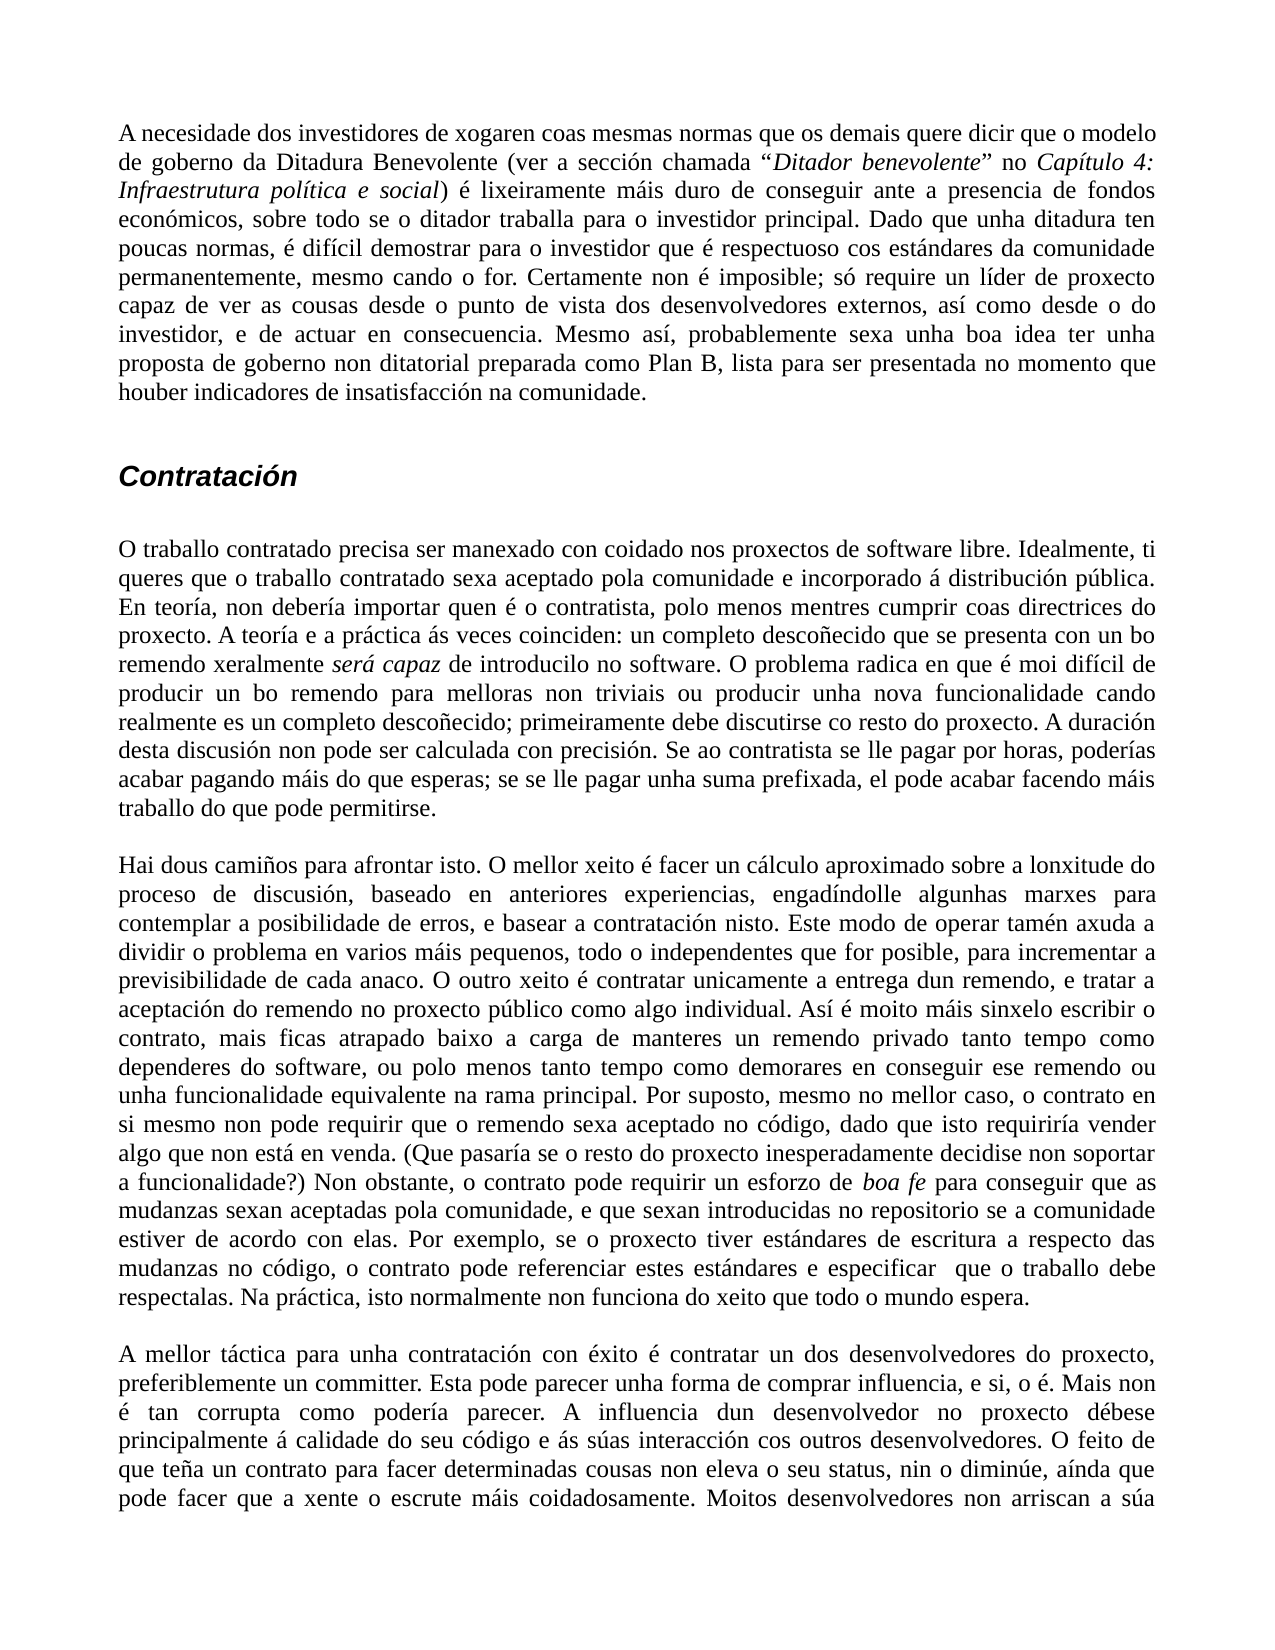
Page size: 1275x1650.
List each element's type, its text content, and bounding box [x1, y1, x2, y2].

text O traballo contratado precisa ser manexado con coidado nos proxectos de software libre. Idealmente, ti queres que o traballo contratado sexa aceptado pola comunidade e incorporado á distribución pública. En teoría, non debería importar quen é o contratista, polo menos mentres cumprir coas directrices do proxecto. A teoría e a práctica ás veces coinciden: un completo descoñecido que se presenta con un bo remendo xeralmente será capaz de introducilo no software. O problema radica en que é moi difícil de producir un bo remendo para melloras non triviais ou producir unha nova funcionalidade cando realmente es un completo descoñecido; primeiramente debe discutirse co resto do proxecto. A duración desta discusión non pode ser calculada con precisión. Se ao contratista se lle pagar por horas, poderías acabar pagando máis do que esperas; se se lle pagar unha suma prefixada, el pode acabar facendo máis traballo do que pode permitirse. [118, 534, 1157, 822]
text A mellor táctica para unha contratación con éxito é contratar un dos desenvolvedores do proxecto, preferiblemente un committer. Esta pode parecer unha forma de comprar influencia, e si, o é. Mais non é tan corrupta como podería parecer. A influencia dun desenvolvedor no proxecto débese principalmente á calidade do seu código e ás súas interacción cos outros desenvolvedores. O feito de que teña un contrato para facer determinadas cousas non eleva o seu status, nin o diminúe, aínda que pode facer que a xente o escrute máis coidadosamente. Moitos desenvolvedores non arriscan a súa [118, 1339, 1157, 1512]
text A necesidade dos investidores de xogaren coas mesmas normas que os demais quere dicir que o modelo de goberno da Ditadura Benevolente (ver a sección chamada “Ditador benevolente” no Capítulo 4: Infraestrutura política e social) é lixeiramente máis duro de conseguir ante a presencia de fondos económicos, sobre todo se o ditador traballa para o investidor principal. Dado que unha ditadura ten poucas normas, é difícil demostrar para o investidor que é respectuoso cos estándares da comunidade permanentemente, mesmo cando o for. Certamente non é imposible; só require un líder de proxecto capaz de ver as cousas desde o punto de vista dos desenvolvedores externos, así como desde o do investidor, e de actuar en consecuencia. Mesmo así, probablemente sexa unha boa idea ter unha proposta de goberno non ditatorial preparada como Plan B, lista para ser presentada no momento que houber indicadores de insatisfacción na comunidade. [118, 118, 1157, 406]
subtitle Contratación [118, 459, 1157, 493]
text Hai dous camiños para afrontar isto. O mellor xeito é facer un cálculo aproximado sobre a lonxitude do proceso de discusión, baseado en anteriores experiencias, engadíndolle algunhas marxes para contemplar a posibilidade de erros, e basear a contratación nisto. Este modo de operar tamén axuda a dividir o problema en varios máis pequenos, todo o independentes que for posible, para incrementar a previsibilidade de cada anaco. O outro xeito é contratar unicamente a entrega dun remendo, e tratar a aceptación do remendo no proxecto público como algo individual. Así é moito máis sinxelo escribir o contrato, mais ficas atrapado baixo a carga de manteres un remendo privado tanto tempo como dependeres do software, ou polo menos tanto tempo como demorares en conseguir ese remendo ou unha funcionalidade equivalente na rama principal. Por suposto, mesmo no mellor caso, o contrato en si mesmo non pode requirir que o remendo sexa aceptado no código, dado que isto requiriría vender algo que non está en venda. (Que pasaría se o resto do proxecto inesperadamente decidise non soportar a funcionalidade?) Non obstante, o contrato pode requirir un esforzo de boa fe para conseguir que as mudanzas sexan aceptadas pola comunidade, e que sexan introducidas no repositorio se a comunidade estiver de acordo con elas. Por exemplo, se o proxecto tiver estándares de escritura a respecto das mudanzas no código, o contrato pode referenciar estes estándares e especificar que o traballo debe respectalas. Na práctica, isto normalmente non funciona do xeito que todo o mundo espera. [118, 850, 1157, 1310]
